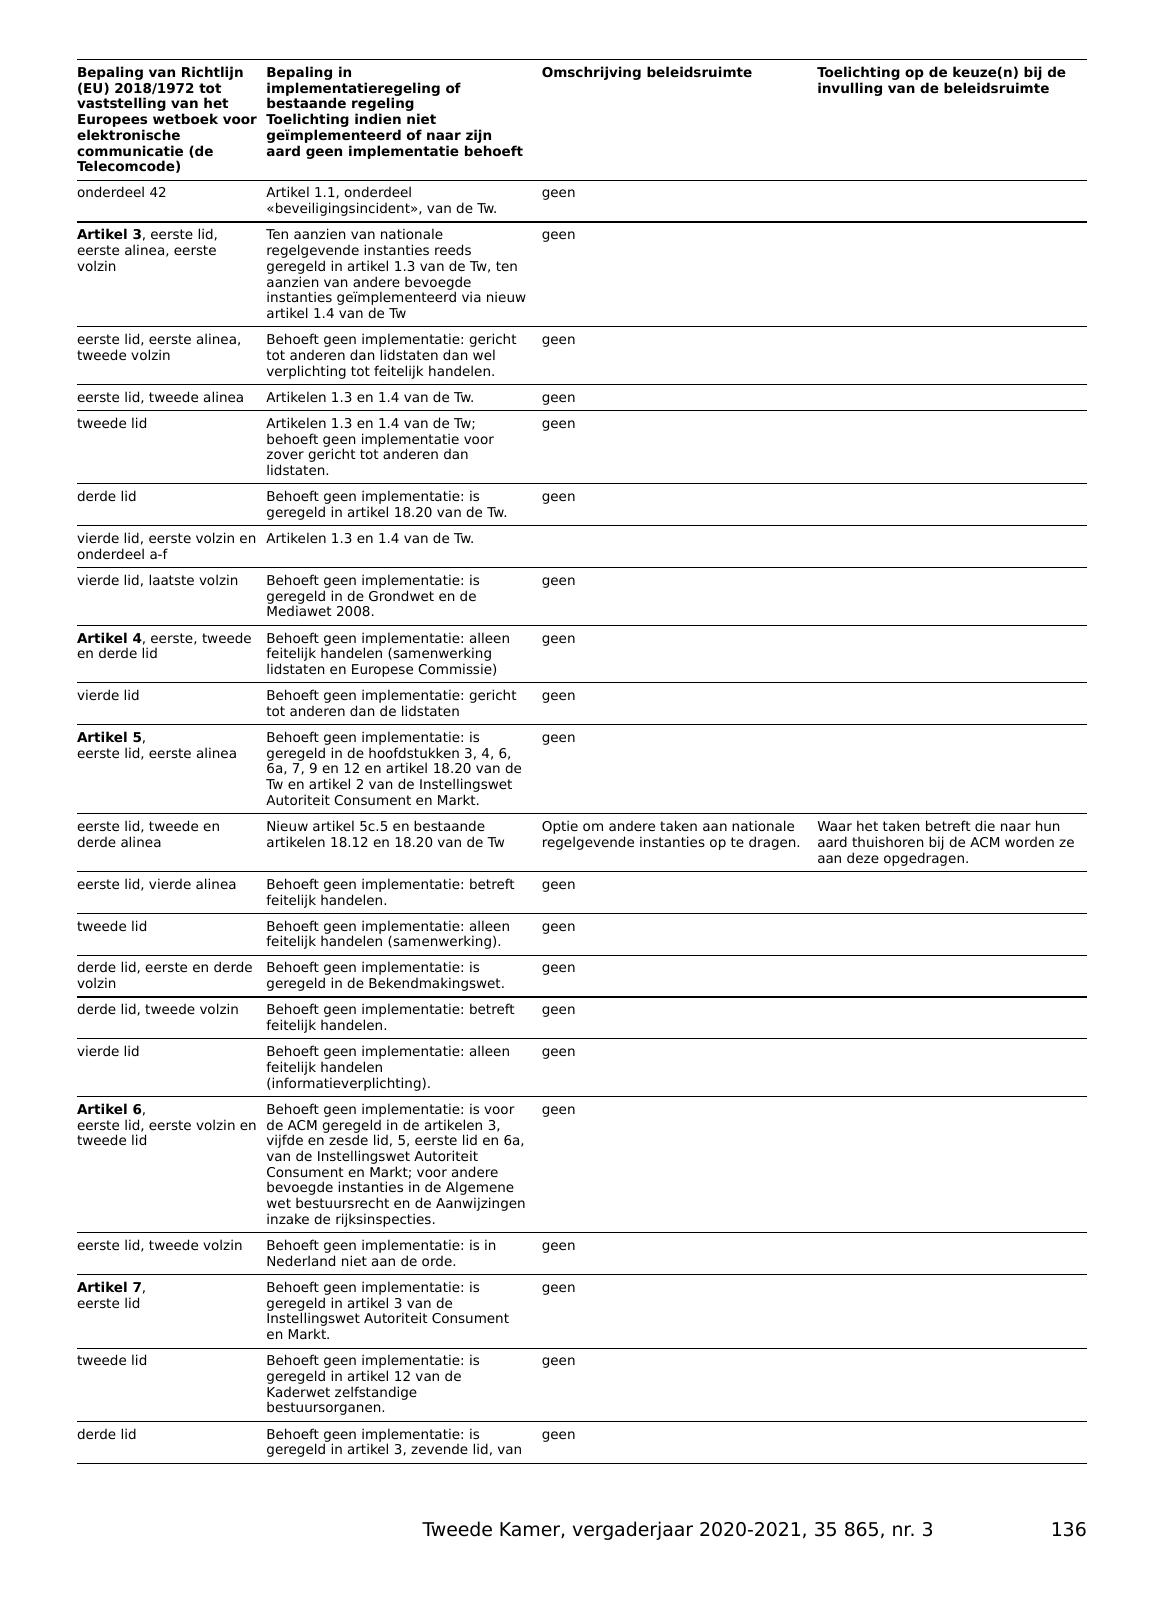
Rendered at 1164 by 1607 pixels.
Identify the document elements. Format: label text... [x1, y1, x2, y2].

table_cell onderdeel 42 [77, 181, 260, 221]
table_cell Behoeft geen implementatie: betreft feitelijk handelen. [260, 872, 536, 913]
table_cell Artikel 4, eerste, tweede en derde lid [77, 626, 260, 682]
table_cell [811, 484, 1087, 525]
table_cell tweede lid [77, 1349, 260, 1421]
table_cell geen [536, 872, 811, 913]
table_cell [811, 568, 1087, 625]
table_cell [811, 956, 1087, 996]
table_cell Artikel 5, eerste lid, eerste alinea [77, 725, 260, 813]
table_cell eerste lid, tweede alinea [77, 385, 260, 410]
table_cell vierde lid, eerste volzin en onderdeel a-f [77, 526, 260, 567]
table_cell geen [536, 914, 811, 954]
table_cell Artikelen 1.3 en 1.4 van de Tw. [260, 526, 536, 567]
table_cell [811, 626, 1087, 682]
table_cell Waar het taken betreft die naar hun aard thuishoren bij de ACM worden ze aan deze opgedragen. [811, 814, 1087, 871]
table_cell Nieuw artikel 5c.5 en bestaande artikelen 18.12 en 18.20 van de Tw [260, 814, 536, 871]
table_cell Behoeft geen implementatie: betreft feitelijk handelen. [260, 998, 536, 1038]
table_cell [811, 683, 1087, 724]
table_header Toelichting op de keuze(n) bij de invulling van de beleidsruimte [811, 60, 1087, 179]
table_cell [811, 526, 1087, 567]
table_cell [811, 327, 1087, 384]
table_cell [811, 1039, 1087, 1096]
table_cell Behoeft geen implementatie: alleen feitelijk handelen (samenwerking lidstaten en Europese Commissie) [260, 626, 536, 682]
table_cell geen [536, 1349, 811, 1421]
table_cell Behoeft geen implementatie: is voor de ACM geregeld in de artikelen 3, vijfde en zesde lid, 5, eerste lid en 6a, van de Instellingswet Autoriteit Consument en Markt; voor andere bevoegde instanties in de Algemene wet bestuursrecht en de Aanwijzingen inzake de rijksinspecties. [260, 1097, 536, 1232]
table_cell Artikel 6, eerste lid, eerste volzin en tweede lid [77, 1097, 260, 1232]
table_cell geen [536, 327, 811, 384]
table_cell geen [536, 998, 811, 1038]
table_header Bepaling van Richtlijn (EU) 2018/1972 tot vaststelling van het Europees wetboek voor elektronische communicatie (de Telecomcode) [77, 60, 260, 179]
table_cell geen [536, 1097, 811, 1232]
table_cell [811, 181, 1087, 221]
table_cell derde lid [77, 484, 260, 525]
table_cell [811, 998, 1087, 1038]
table_cell Artikel 1.1, onderdeel «beveiligingsincident», van de Tw. [260, 181, 536, 221]
table_cell geen [536, 181, 811, 221]
table_cell Artikel 3, eerste lid, eerste alinea, eerste volzin [77, 223, 260, 326]
table_cell [811, 1233, 1087, 1274]
table_cell geen [536, 626, 811, 682]
table_cell geen [536, 683, 811, 724]
table_cell eerste lid, eerste alinea, tweede volzin [77, 327, 260, 384]
table_cell vierde lid, laatste volzin [77, 568, 260, 625]
table_cell [811, 872, 1087, 913]
table_cell Artikelen 1.3 en 1.4 van de Tw; behoeft geen implementatie voor zover gericht tot anderen dan lidstaten. [260, 411, 536, 483]
table_cell derde lid [77, 1422, 260, 1463]
table_cell Behoeft geen implementatie: is geregeld in de Grondwet en de Mediawet 2008. [260, 568, 536, 625]
table_cell [811, 411, 1087, 483]
table_cell Behoeft geen implementatie: is geregeld in artikel 18.20 van de Tw. [260, 484, 536, 525]
table_cell derde lid, eerste en derde volzin [77, 956, 260, 996]
table_cell Behoeft geen implementatie: alleen feitelijk handelen (informatieverplichting). [260, 1039, 536, 1096]
table_cell Behoeft geen implementatie: is in Nederland niet aan de orde. [260, 1233, 536, 1274]
table_cell [811, 725, 1087, 813]
table_cell geen [536, 956, 811, 996]
table_cell [811, 1275, 1087, 1347]
table_cell eerste lid, tweede en derde alinea [77, 814, 260, 871]
table_cell geen [536, 725, 811, 813]
table_cell [811, 914, 1087, 954]
table_cell geen [536, 223, 811, 326]
table_cell Behoeft geen implementatie: is geregeld in de Bekendmakingswet. [260, 956, 536, 996]
table_cell tweede lid [77, 914, 260, 954]
table_cell Behoeft geen implementatie: is geregeld in de hoofdstukken 3, 4, 6, 6a, 7, 9 en 12 en artikel 18.20 van de Tw en artikel 2 van de Instellingswet Autoriteit Consument en Markt. [260, 725, 536, 813]
table_cell vierde lid [77, 1039, 260, 1096]
table_cell eerste lid, tweede volzin [77, 1233, 260, 1274]
table_cell Behoeft geen implementatie: is geregeld in artikel 3, zevende lid, van [260, 1422, 536, 1463]
table_cell [811, 1422, 1087, 1463]
table_cell tweede lid [77, 411, 260, 483]
table_cell geen [536, 1422, 811, 1463]
table_cell [811, 385, 1087, 410]
table_cell Artikel 7, eerste lid [77, 1275, 260, 1347]
table_cell Ten aanzien van nationale regelgevende instanties reeds geregeld in artikel 1.3 van de Tw, ten aanzien van andere bevoegde instanties geïmplementeerd via nieuw artikel 1.4 van de Tw [260, 223, 536, 326]
table_header Bepaling in implementatieregeling of bestaande regeling Toelichting indien niet geïmplementeerd of naar zijn aard geen implementatie behoeft [260, 60, 536, 179]
table_cell Behoeft geen implementatie: alleen feitelijk handelen (samenwerking). [260, 914, 536, 954]
table_cell eerste lid, vierde alinea [77, 872, 260, 913]
table_cell geen [536, 411, 811, 483]
table_cell Behoeft geen implementatie: is geregeld in artikel 3 van de Instellingswet Autoriteit Consument en Markt. [260, 1275, 536, 1347]
table_cell [811, 223, 1087, 326]
table_header Omschrijving beleidsruimte [536, 60, 811, 179]
table_cell Behoeft geen implementatie: is geregeld in artikel 12 van de Kaderwet zelfstandige bestuursorganen. [260, 1349, 536, 1421]
table_cell geen [536, 484, 811, 525]
table_cell derde lid, tweede volzin [77, 998, 260, 1038]
table_cell geen [536, 385, 811, 410]
table_cell Behoeft geen implementatie: gericht tot anderen dan de lidstaten [260, 683, 536, 724]
table_cell Optie om andere taken aan nationale regelgevende instanties op te dragen. [536, 814, 811, 871]
table_cell [811, 1349, 1087, 1421]
table_cell geen [536, 1233, 811, 1274]
table_cell [536, 526, 811, 567]
table_cell [811, 1097, 1087, 1232]
table_cell Behoeft geen implementatie: gericht tot anderen dan lidstaten dan wel verplichting tot feitelijk handelen. [260, 327, 536, 384]
table_cell Artikelen 1.3 en 1.4 van de Tw. [260, 385, 536, 410]
table_cell geen [536, 568, 811, 625]
table_cell geen [536, 1275, 811, 1347]
table_cell vierde lid [77, 683, 260, 724]
table_cell geen [536, 1039, 811, 1096]
